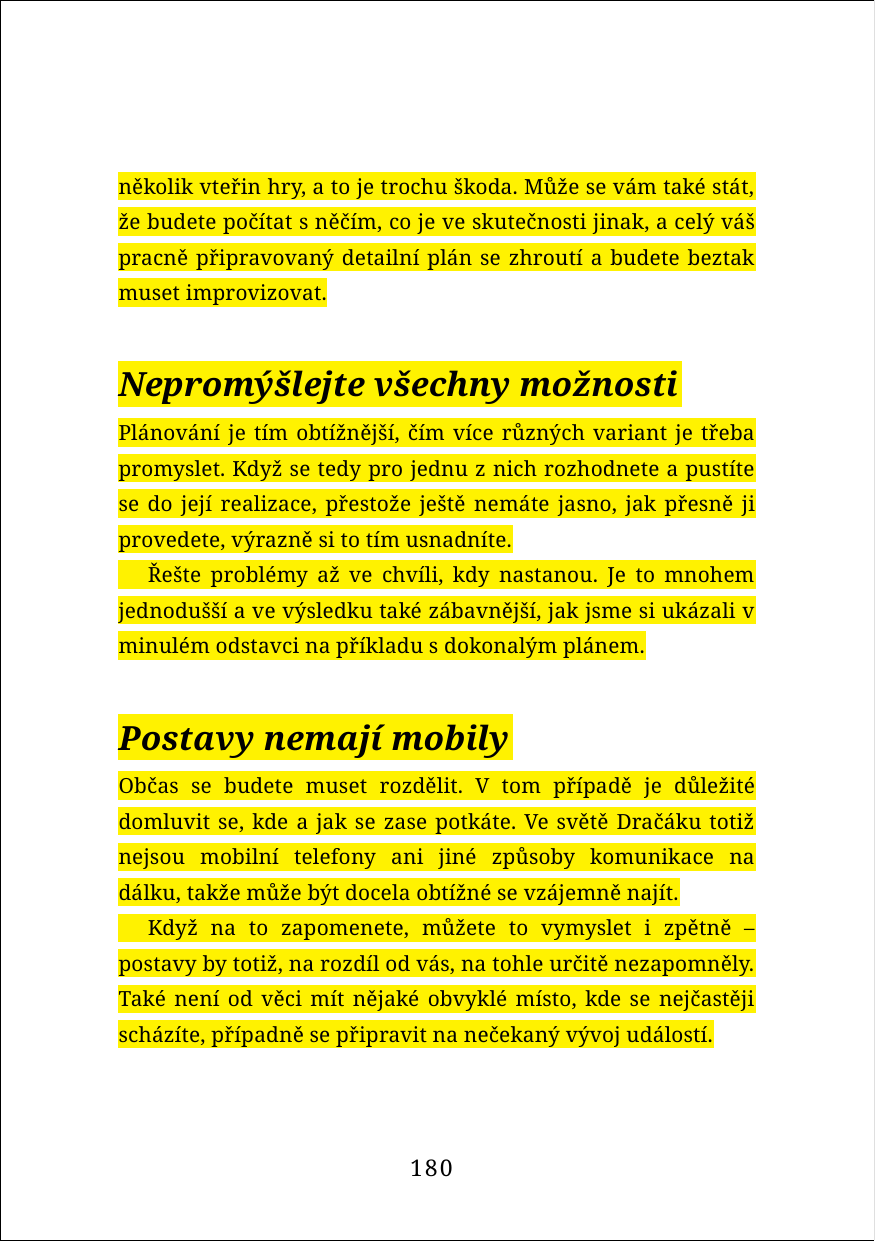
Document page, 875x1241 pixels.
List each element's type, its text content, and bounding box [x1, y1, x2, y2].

text Občas se budete muset rozdělit. V tom případě je důležité domluvit se, kde a jak se zase potkáte. Ve světě Dračáku totiž nejsou mobilní telefony ani jiné způsoby komunikace na dálku, takže může být docela obtížné se vzájemně najít. Když na to zapomenete, můžete to vymyslet i zpětně – postavy by totiž, na rozdíl od vás, na tohle určitě nezapomněly. Také není od věci mít nějaké obvyklé místo, kde se nejčastěji scházíte, případně se připravit na nečekaný vývoj událostí. [118, 771, 756, 1048]
text několik vteřin hry, a to je trochu škoda. Může se vám také stát, že budete počítat s něčím, co je ve skutečnosti jinak, a celý váš pracně připravovaný detailní plán se zhroutí a budete beztak muset improvizovat. [118, 172, 756, 307]
subtitle Nepromýšlejte všechny možnosti [118, 361, 756, 407]
subtitle Postavy nemají mobily [118, 714, 756, 760]
text Plánování je tím obtížnější, čím více různých variant je třeba promyslet. Když se tedy pro jednu z nich rozhodnete a pustíte se do její realizace, přestože ještě nemáte jasno, jak přesně ji provedete, výrazně si to tím usnadníte. Řešte problémy až ve chvíli, kdy nastanou. Je to mnohem jednodušší a ve výsledku také zábavnější, jak jsme si ukázali v minulém odstavci na příkladu s dokonalým plánem. [118, 418, 756, 660]
